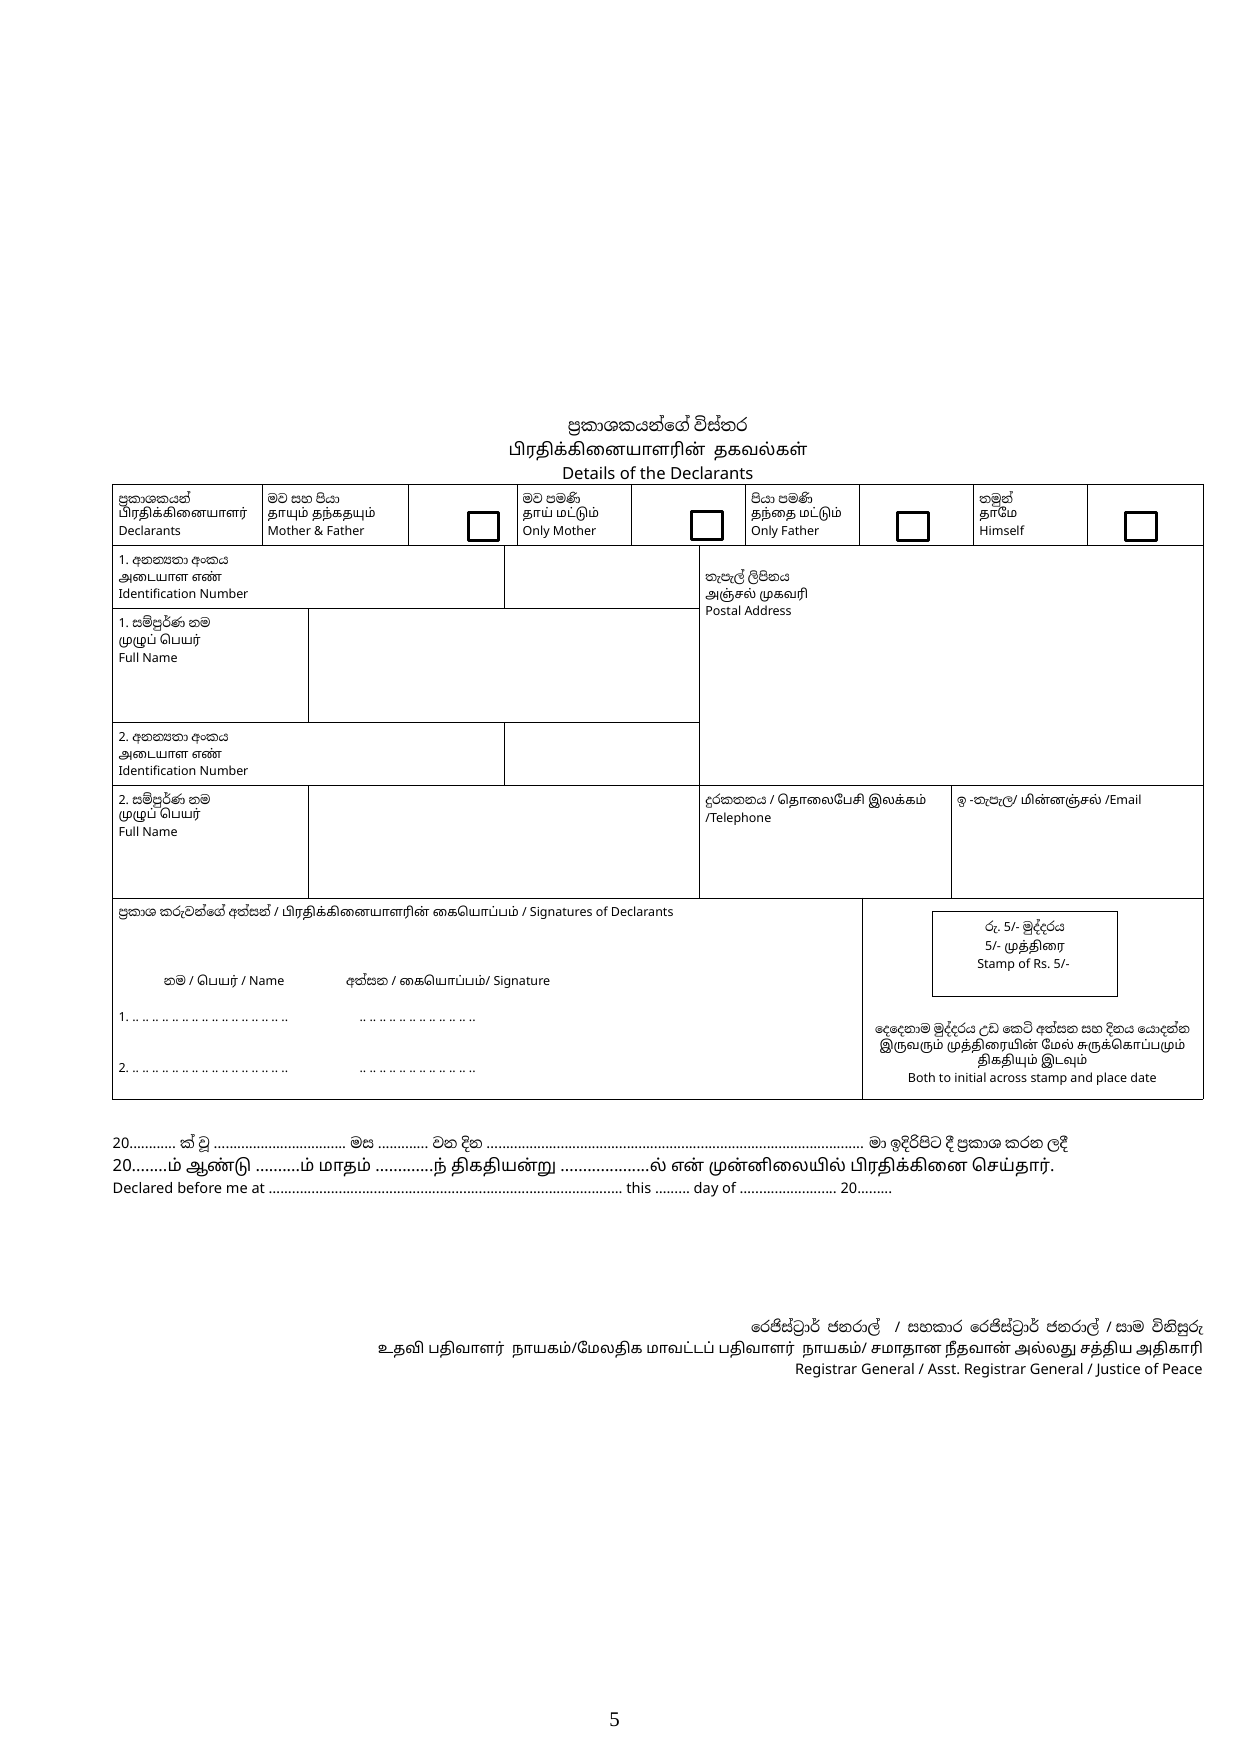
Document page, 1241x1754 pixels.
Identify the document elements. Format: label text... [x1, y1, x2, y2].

text பிரதிக்கினையாளரின் தகவல்கள் [112, 437, 1203, 461]
table_cell දෙදෙනාම මුද්දරය උඩ කෙටි අත්සන සහ දිනය යොදන්න இருவரும் முத்திரையின் மேல் சுருக்கொப்பமும் திகதியும் இடவும் Both to initial across stamp and place date [863, 899, 1203, 1099]
table_cell තැපැල් ලිපිනය அஞ்சல் முகவரி Postal Address [700, 546, 1203, 785]
table_header [632, 485, 745, 545]
table_cell [309, 786, 699, 897]
table_header පියා පමණි தந்தை மட்டும் Only Father [746, 485, 859, 545]
table_cell [505, 723, 699, 785]
text ප්‍රකාශකයන්ගේ විස්තර [112, 417, 1203, 437]
table_header [409, 485, 517, 545]
table_header [860, 485, 973, 545]
table_cell ඉ -තැපැල/ மின்னஞ்சல் /Email [952, 786, 1203, 897]
table_header තමුන් தாமே Himself [974, 485, 1087, 545]
text 20............ ක් වූ …............................... මස ............. වන දින ….............................................................................................. මා ඉදිරිපිට දී ප්‍රකාශ කරන ලදී [112, 1133, 1203, 1154]
table_cell [309, 609, 699, 722]
text 20........ம் ஆண்டு ….......ம் மாதம் …..........ந் திகதியன்று ….................ல் என் முன்னிலையில் பிரதிக்கினை செய்தார். [112, 1154, 1203, 1178]
table_cell 2. අනන්‍යතා අංකය அடையாள எண் Identification Number [113, 723, 504, 785]
text Declared before me at …........................................................................................ this …...... day of …...................... 20......... [112, 1178, 1203, 1198]
table_cell ප්‍රකාශ කරුවන්ගේ අත්සන් / பிரதிக்கினையாளரின் கையொப்பம் / Signatures of Declarants නම / பெயர் / Name අත්සන / கையொப்பம்/ Signature 1. .. .. .. .. .. .. .. .. .. .. .. .. .. .. .. .. .. .. .. .. .. .. .. .. .. .. .. .. 2. .. .. .. .. .. .. .. .. .. .. .. .. .. .. .. .. .. .. .. .. .. .. .. .. .. .. .. .. [113, 899, 862, 1099]
text உதவி பதிவாளர் நாயகம்/மேலதிக மாவட்டப் பதிவாளர் நாயகம்/ சமாதான நீதவான் அல்லது சத்திய அதிகாரி [112, 1337, 1203, 1358]
text Details of the Declarants [112, 461, 1203, 484]
table_header ප්‍රකාශකයන් பிரதிக்கினையாளர் Declarants [113, 485, 262, 545]
table_cell [505, 546, 699, 608]
table_cell දුරකතනය / தொலைபேசி இலக்கம் /Telephone [700, 786, 951, 897]
table_header මව සහ පියා தாயும் தந்கதயும் Mother & Father [263, 485, 408, 545]
table_cell 1. සම්පුර්ණ නම முழுப் பெயர் Full Name [113, 609, 308, 722]
text Registrar General / Asst. Registrar General / Justice of Peace [112, 1358, 1203, 1378]
table_cell 2. සම්පුර්ණ නම முழுப் பெயர் Full Name [113, 786, 308, 897]
table_header මව පමණි தாய் மட்டும் Only Mother [518, 485, 631, 545]
text රෙජිස්ට්‍රාර් ජනරාල් / සහකාර රෙජිස්ට්‍රාර් ජනරාල් / සාම විනිසුරු [112, 1317, 1203, 1337]
table_cell 1. අනන්‍යතා අංකය அடையாள எண் Identification Number [113, 546, 504, 608]
table_header [1088, 485, 1203, 545]
